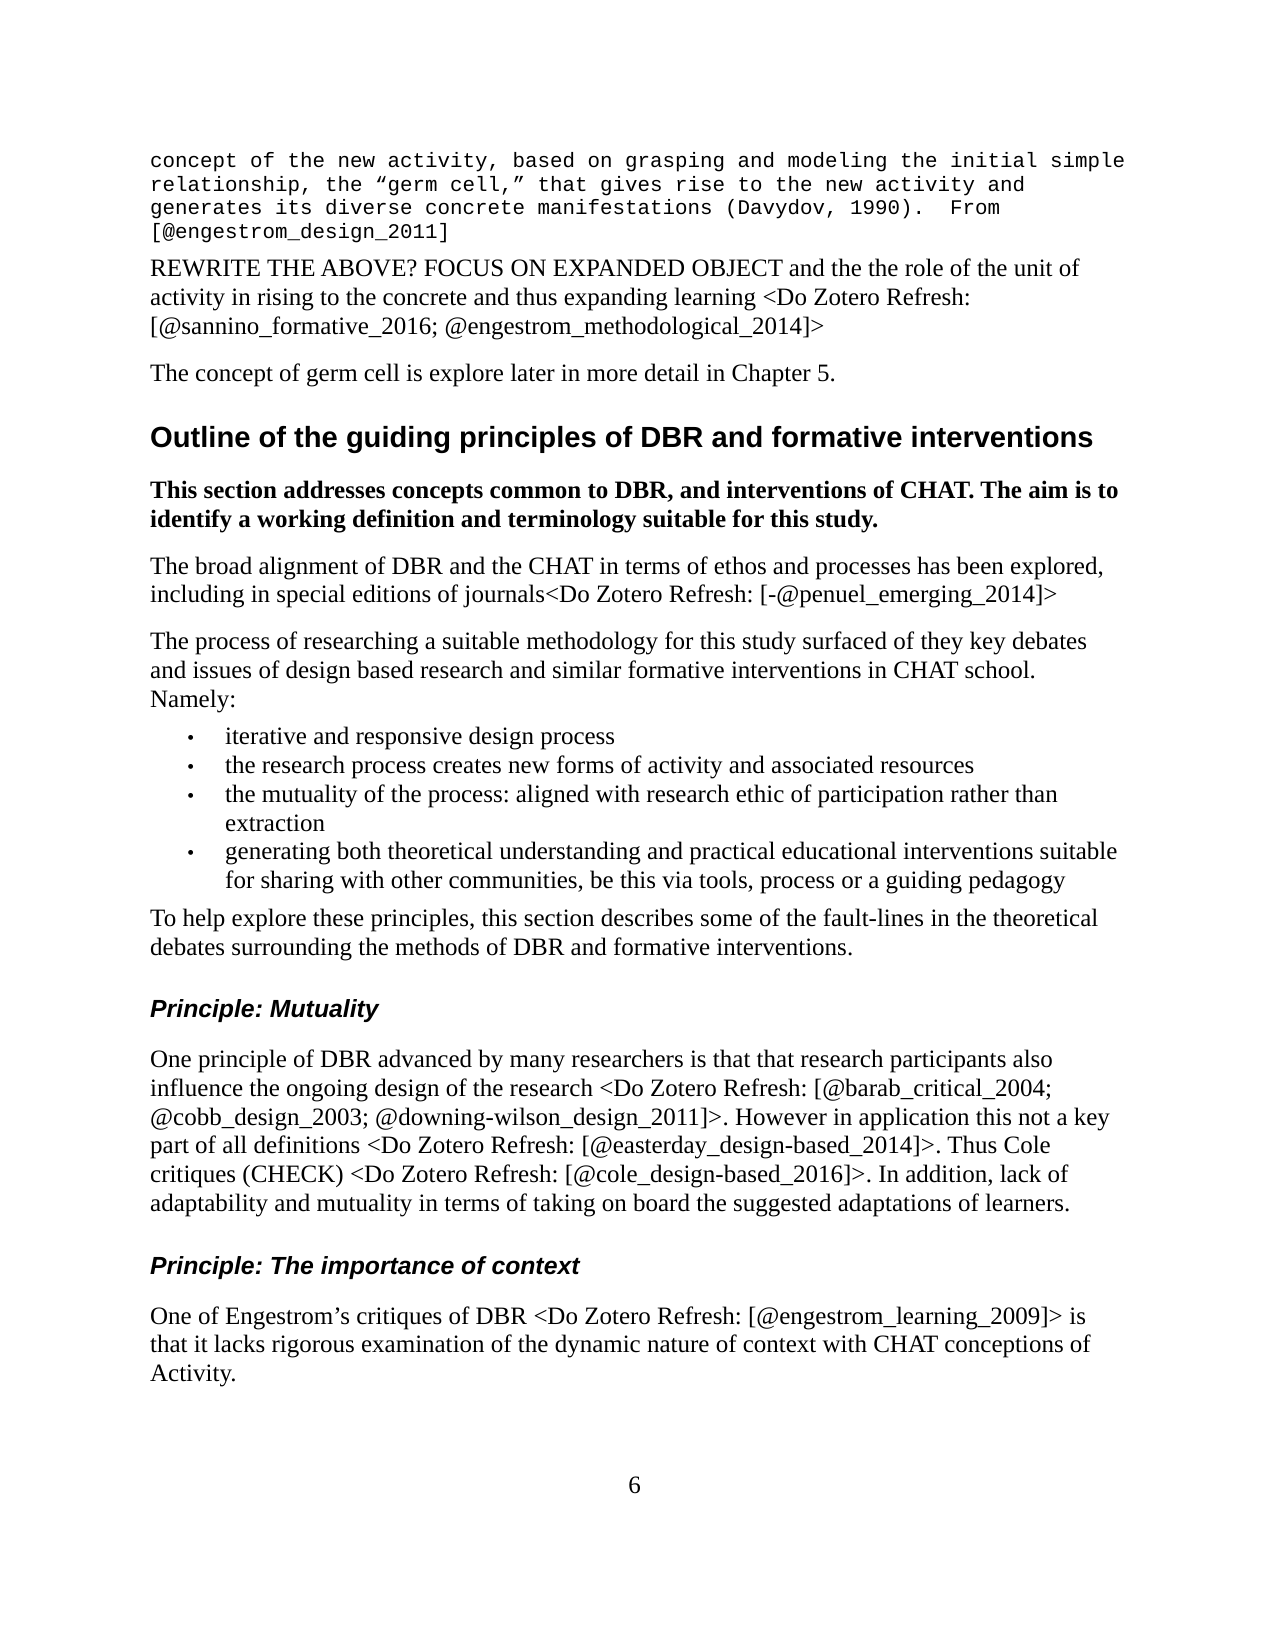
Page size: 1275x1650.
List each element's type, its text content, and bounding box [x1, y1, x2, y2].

text The broad alignment of DBR and the CHAT in terms of ethos and processes has been explored, including in special editions of journals<Do Zotero Refresh: [-@penuel_emerging_2014]> [150, 551, 1125, 608]
text The process of researching a suitable methodology for this study surfaced of they key debates and issues of design based research and similar formative interventions in CHAT school. Namely: [150, 626, 1125, 712]
text REWRITE THE ABOVE? FOCUS ON EXPANDED OBJECT and the the role of the unit of activity in rising to the concrete and thus expanding learning <Do Zotero Refresh: [@sannino_formative_2016; @engestrom_methodological_2014]> [150, 253, 1125, 340]
list the mutuality of the process: aligned with research ethic of participation rather than extraction [187, 779, 1125, 836]
list iterative and responsive design process [187, 721, 1125, 750]
text The concept of germ cell is explore later in more detail in Chapter 5. [150, 358, 1125, 386]
subtitle Principle: Mutuality [150, 994, 1125, 1023]
text To help explore these principles, this section describes some of the fault-lines in the theoretical debates surrounding the methods of DBR and formative interventions. [150, 903, 1125, 960]
text This section addresses concepts common to DBR, and interventions of CHAT. The aim is to identify a working definition and terminology suitable for this study. [150, 475, 1125, 533]
text One principle of DBR advanced by many researchers is that that research participants also influence the ongoing design of the research <Do Zotero Refresh: [@barab_critical_2004; @cobb_design_2003; @downing-wilson_design_2011]>. However in application this not a key part of all definitions <Do Zotero Refresh: [@easterday_design-based_2014]>. Thus Cole critiques (CHECK) <Do Zotero Refresh: [@cole_design-based_2016]>. In addition, lack of adaptability and mutuality in terms of taking on board the suggested adaptations of learners. [150, 1044, 1125, 1217]
list generating both theoretical understanding and practical educational interventions suitable for sharing with other communities, be this via tools, process or a guiding pedagogy [187, 836, 1125, 894]
subtitle Outline of the guiding principles of DBR and formative interventions [150, 420, 1125, 454]
text concept of the new activity, based on grasping and modeling the initial simple relationship, the “germ cell,” that gives rise to the new activity and generates its diverse concrete manifestations (Davydov, 1990). From [@engestrom_design_2011] [150, 150, 1125, 244]
list the research process creates new forms of activity and associated resources [187, 750, 1125, 779]
text One of Engestrom’s critiques of DBR <Do Zotero Refresh: [@engestrom_learning_2009]> is that it lacks rigorous examination of the dynamic nature of context with CHAT conceptions of Activity. [150, 1301, 1125, 1387]
subtitle Principle: The importance of context [150, 1251, 1125, 1279]
